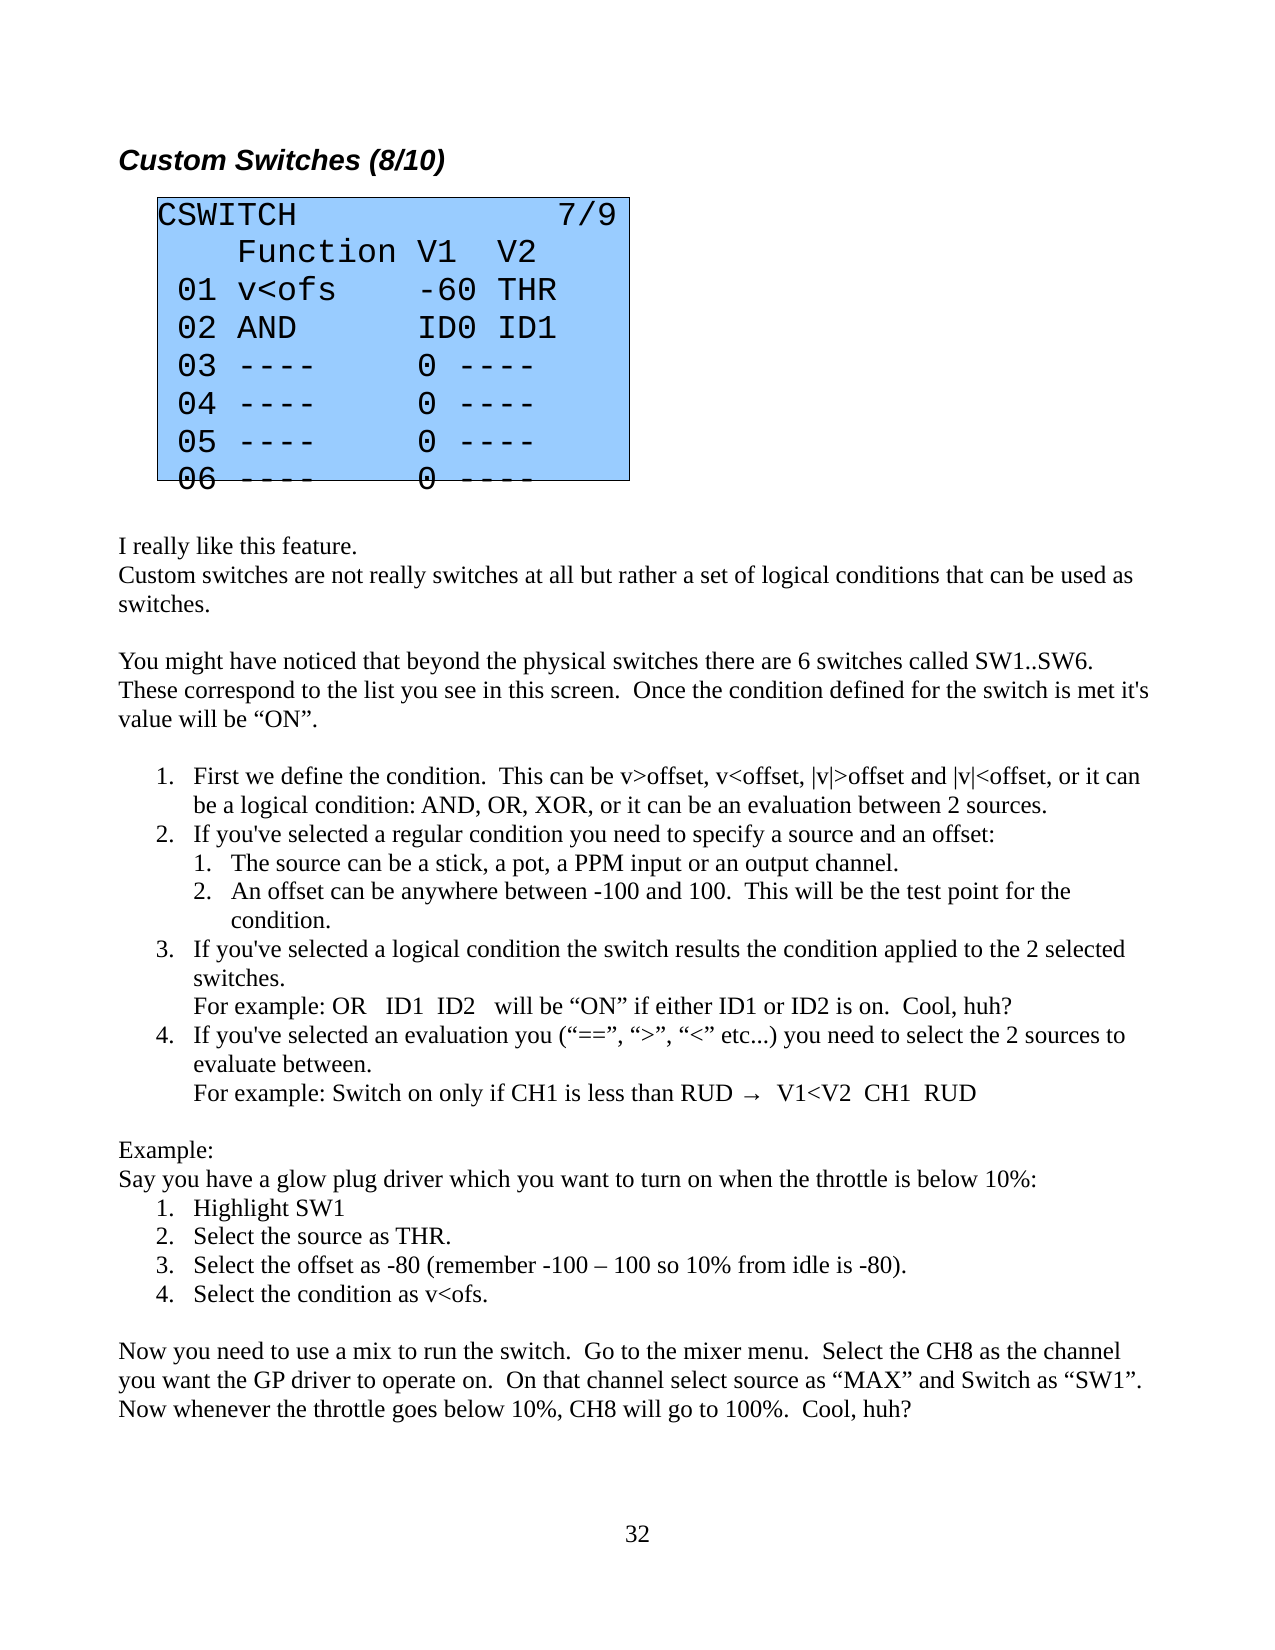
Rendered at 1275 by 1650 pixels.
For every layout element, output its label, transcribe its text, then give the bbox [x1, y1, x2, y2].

list If you've selected a regular condition you need to specify a source and an offset: [156, 819, 1157, 848]
subtitle Custom Switches (8/10) [118, 143, 1157, 177]
text Example: [118, 1135, 1157, 1164]
text I really like this feature. [118, 531, 1157, 560]
list Select the source as THR. [156, 1221, 1157, 1250]
list Highlight SW1 [156, 1193, 1157, 1221]
list The source can be a stick, a pot, a PPM input or an output channel. [193, 848, 1157, 876]
text Now whenever the throttle goes below 10%, CH8 will go to 100%. Cool, huh? [118, 1394, 1157, 1423]
text Now you need to use a mix to run the switch. Go to the mixer menu. Select the CH8 as the channel you want the GP driver to operate on. On that channel select source as “MAX” and Switch as “SW1”. [118, 1336, 1157, 1394]
text Custom switches are not really switches at all but rather a set of logical conditions that can be used as switches. [118, 560, 1157, 618]
list An offset can be anywhere between -100 and 100. This will be the test point for the condition. [193, 876, 1157, 934]
text You might have noticed that beyond the physical switches there are 6 switches called SW1..SW6. These correspond to the list you see in this screen. Once the condition defined for the switch is met it's value will be “ON”. [118, 646, 1157, 733]
list Select the condition as v<ofs. [156, 1279, 1157, 1308]
list If you've selected an evaluation you (“==”, “>”, “<” etc...) you need to select the 2 sources to evaluate between. For example: Switch on only if CH1 is less than RUD → V1<V2 CH1 RUD [156, 1020, 1157, 1106]
list Select the offset as -80 (remember -100 – 100 so 10% from idle is -80). [156, 1250, 1157, 1279]
list First we define the condition. This can be v>offset, v<offset, |v|>offset and |v|<offset, or it can be a logical condition: AND, OR, XOR, or it can be an evaluation between 2 sources. [156, 761, 1157, 819]
text Say you have a glow plug driver which you want to turn on when the throttle is below 10%: [118, 1164, 1157, 1193]
list If you've selected a logical condition the switch results the condition applied to the 2 selected switches. For example: OR ID1 ID2 will be “ON” if either ID1 or ID2 is on. Cool, huh? [156, 934, 1157, 1020]
